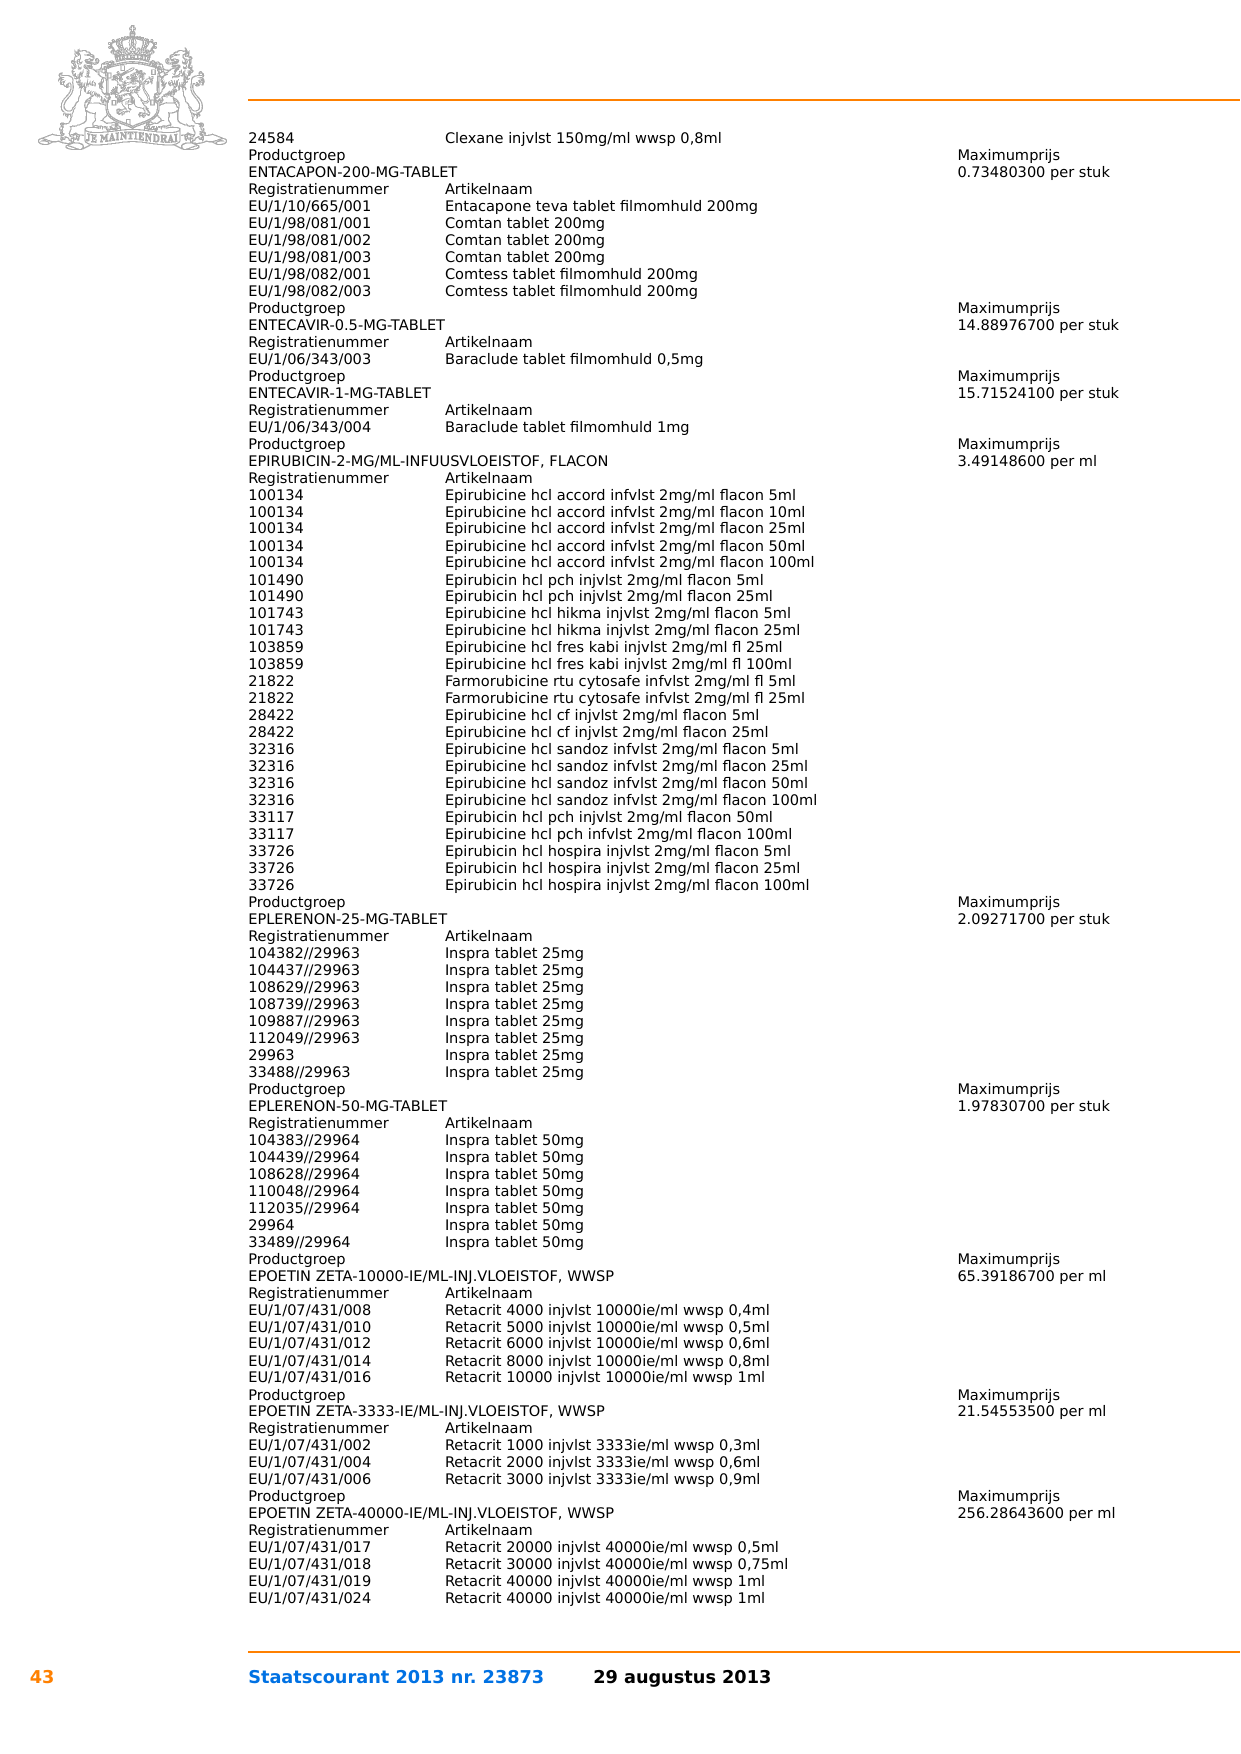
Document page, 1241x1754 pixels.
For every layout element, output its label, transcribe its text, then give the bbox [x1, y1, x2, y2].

table_cell EPLERENON-50-MG-TABLET [248, 1098, 951, 1115]
table_cell [951, 826, 1163, 843]
table_cell [951, 724, 1163, 741]
table_cell Maximumprijs [951, 1488, 1163, 1505]
table_cell Epirubicine hcl fres kabi injvlst 2mg/ml fl 100ml [439, 656, 951, 673]
table_cell Retacrit 40000 injvlst 40000ie/ml wwsp 1ml [439, 1590, 951, 1607]
table_cell Artikelnaam [439, 1285, 951, 1301]
table_cell [951, 1285, 1163, 1301]
table_cell [951, 792, 1163, 809]
table_cell EU/1/07/431/019 [248, 1573, 439, 1590]
table_cell 33117 [248, 826, 439, 843]
table_cell Productgroep [248, 147, 439, 164]
table_cell [951, 1115, 1163, 1132]
table_cell EU/1/98/081/002 [248, 232, 439, 249]
table_cell Inspra tablet 50mg [439, 1149, 951, 1166]
table_cell [951, 1539, 1163, 1556]
table_cell ENTACAPON-200-MG-TABLET [248, 164, 951, 181]
table_cell [439, 894, 951, 911]
table_cell Inspra tablet 50mg [439, 1217, 951, 1233]
table_cell [951, 605, 1163, 622]
table_cell Maximumprijs [951, 1081, 1163, 1098]
table_cell [951, 334, 1163, 351]
table_cell Maximumprijs [951, 147, 1163, 164]
table_cell ENTECAVIR-1-MG-TABLET [248, 385, 951, 402]
table_cell EU/1/98/082/001 [248, 266, 439, 283]
table_cell [951, 741, 1163, 758]
table_cell Productgroep [248, 368, 439, 384]
table_cell Epirubicin hcl hospira injvlst 2mg/ml flacon 100ml [439, 877, 951, 894]
table_cell [951, 707, 1163, 724]
table_cell Comtess tablet filmomhuld 200mg [439, 266, 951, 283]
table_cell Farmorubicine rtu cytosafe infvlst 2mg/ml fl 25ml [439, 690, 951, 707]
table_cell Retacrit 3000 injvlst 3333ie/ml wwsp 0,9ml [439, 1471, 951, 1488]
table_cell 21822 [248, 690, 439, 707]
table_cell 108629//29963 [248, 979, 439, 996]
table_cell [951, 554, 1163, 571]
table_cell Maximumprijs [951, 368, 1163, 384]
table_cell EU/1/07/431/017 [248, 1539, 439, 1556]
table_cell 101490 [248, 588, 439, 605]
table_cell [951, 639, 1163, 656]
table_cell [439, 300, 951, 317]
table_cell 101743 [248, 605, 439, 622]
table_cell [951, 215, 1163, 232]
table_cell Artikelnaam [439, 334, 951, 351]
table_cell Epirubicine hcl hikma injvlst 2mg/ml flacon 5ml [439, 605, 951, 622]
table_cell 101743 [248, 622, 439, 639]
table_cell Maximumprijs [951, 894, 1163, 911]
table_cell 109887//29963 [248, 1013, 439, 1030]
table_cell Inspra tablet 50mg [439, 1183, 951, 1199]
table_cell [951, 979, 1163, 996]
table_cell [951, 962, 1163, 979]
table_cell Artikelnaam [439, 470, 951, 486]
table_cell Baraclude tablet filmomhuld 0,5mg [439, 351, 951, 368]
table_cell 3.49148600 per ml [951, 453, 1163, 469]
table_cell Retacrit 40000 injvlst 40000ie/ml wwsp 1ml [439, 1573, 951, 1590]
table_cell Productgroep [248, 1386, 439, 1403]
table_cell 100134 [248, 504, 439, 520]
table_cell 112049//29963 [248, 1030, 439, 1047]
table_cell [951, 1335, 1163, 1352]
table_cell 33117 [248, 809, 439, 826]
table_cell [951, 538, 1163, 554]
table_cell 65.39186700 per ml [951, 1268, 1163, 1284]
table_cell Registratienummer [248, 402, 439, 418]
table_cell Epirubicin hcl hospira injvlst 2mg/ml flacon 5ml [439, 843, 951, 860]
table_cell EPOETIN ZETA-3333-IE/ML-INJ.VLOEISTOF, WWSP [248, 1403, 951, 1420]
table_cell 104437//29963 [248, 962, 439, 979]
table_cell 15.71524100 per stuk [951, 385, 1163, 402]
table_cell Comtan tablet 200mg [439, 249, 951, 266]
table_cell [439, 1081, 951, 1098]
table_cell EU/1/06/343/004 [248, 419, 439, 436]
table_cell Registratienummer [248, 181, 439, 198]
table_cell [439, 436, 951, 452]
table_cell Epirubicine hcl pch infvlst 2mg/ml flacon 100ml [439, 826, 951, 843]
table_cell Epirubicine hcl cf injvlst 2mg/ml flacon 25ml [439, 724, 951, 741]
table_cell Registratienummer [248, 1522, 439, 1539]
table_cell EPOETIN ZETA-40000-IE/ML-INJ.VLOEISTOF, WWSP [248, 1505, 951, 1522]
table_cell Productgroep [248, 1081, 439, 1098]
table_cell Epirubicine hcl accord infvlst 2mg/ml flacon 5ml [439, 486, 951, 503]
table_cell Registratienummer [248, 928, 439, 945]
table_cell Retacrit 30000 injvlst 40000ie/ml wwsp 0,75ml [439, 1556, 951, 1573]
table_cell 2.09271700 per stuk [951, 911, 1163, 928]
table_cell Inspra tablet 25mg [439, 1030, 951, 1047]
table_cell Epirubicine hcl sandoz infvlst 2mg/ml flacon 25ml [439, 758, 951, 775]
table_cell 104439//29964 [248, 1149, 439, 1166]
table_cell Artikelnaam [439, 1115, 951, 1132]
table_cell [951, 198, 1163, 215]
table_cell EU/1/07/431/016 [248, 1369, 439, 1386]
table_cell [951, 1454, 1163, 1471]
table_cell Epirubicine hcl accord infvlst 2mg/ml flacon 100ml [439, 554, 951, 571]
table_cell [951, 1013, 1163, 1030]
table_cell [951, 1301, 1163, 1318]
table_cell Retacrit 4000 injvlst 10000ie/ml wwsp 0,4ml [439, 1301, 951, 1318]
table_cell 1.97830700 per stuk [951, 1098, 1163, 1115]
table_cell [951, 843, 1163, 860]
table_cell Registratienummer [248, 334, 439, 351]
table_cell [951, 351, 1163, 368]
table_cell [951, 232, 1163, 249]
table_cell Inspra tablet 50mg [439, 1234, 951, 1251]
table_cell EU/1/07/431/002 [248, 1437, 439, 1454]
table_cell 108628//29964 [248, 1166, 439, 1183]
table_cell Productgroep [248, 894, 439, 911]
table_cell 33726 [248, 860, 439, 877]
table_cell [951, 1369, 1163, 1386]
table_cell Artikelnaam [439, 928, 951, 945]
table_cell [951, 419, 1163, 436]
table_cell EU/1/07/431/008 [248, 1301, 439, 1318]
table_cell Inspra tablet 25mg [439, 962, 951, 979]
table_cell Epirubicine hcl sandoz infvlst 2mg/ml flacon 50ml [439, 775, 951, 792]
table_cell EU/1/07/431/010 [248, 1319, 439, 1335]
table_cell 104382//29963 [248, 945, 439, 962]
table_cell Inspra tablet 50mg [439, 1200, 951, 1217]
table_cell [951, 1030, 1163, 1047]
table_cell [951, 860, 1163, 877]
table_cell 32316 [248, 775, 439, 792]
table_cell Maximumprijs [951, 1251, 1163, 1267]
table_cell Epirubicine hcl accord infvlst 2mg/ml flacon 10ml [439, 504, 951, 520]
table_cell Epirubicine hcl sandoz infvlst 2mg/ml flacon 100ml [439, 792, 951, 809]
table_cell EU/1/07/431/006 [248, 1471, 439, 1488]
table_cell 256.28643600 per ml [951, 1505, 1163, 1522]
table_cell [951, 283, 1163, 300]
table_cell [951, 690, 1163, 707]
table_cell [951, 402, 1163, 418]
table_cell 33726 [248, 843, 439, 860]
table_cell Productgroep [248, 300, 439, 317]
table_cell [951, 1234, 1163, 1251]
table_cell [951, 588, 1163, 605]
table_cell Retacrit 2000 injvlst 3333ie/ml wwsp 0,6ml [439, 1454, 951, 1471]
table_cell [951, 1420, 1163, 1437]
table_cell 21.54553500 per ml [951, 1403, 1163, 1420]
table_cell 28422 [248, 724, 439, 741]
table_cell Epirubicine hcl accord infvlst 2mg/ml flacon 25ml [439, 520, 951, 537]
table_cell 100134 [248, 520, 439, 537]
table_cell Inspra tablet 25mg [439, 1013, 951, 1030]
table_cell EU/1/06/343/003 [248, 351, 439, 368]
table_cell Inspra tablet 25mg [439, 1064, 951, 1081]
table_cell 29964 [248, 1217, 439, 1233]
table_cell [951, 1353, 1163, 1369]
table_cell 28422 [248, 707, 439, 724]
table_cell [951, 622, 1163, 639]
table_cell 0.73480300 per stuk [951, 164, 1163, 181]
table_cell Epirubicine hcl fres kabi injvlst 2mg/ml fl 25ml [439, 639, 951, 656]
table_cell Epirubicin hcl pch injvlst 2mg/ml flacon 50ml [439, 809, 951, 826]
table_cell [439, 1251, 951, 1267]
table_cell EU/1/07/431/014 [248, 1353, 439, 1369]
table_cell Epirubicine hcl accord infvlst 2mg/ml flacon 50ml [439, 538, 951, 554]
table_cell 32316 [248, 758, 439, 775]
table_cell Retacrit 20000 injvlst 40000ie/ml wwsp 0,5ml [439, 1539, 951, 1556]
table_cell [951, 1590, 1163, 1607]
table_cell 112035//29964 [248, 1200, 439, 1217]
table_cell EU/1/98/082/003 [248, 283, 439, 300]
table_cell Epirubicine hcl hikma injvlst 2mg/ml flacon 25ml [439, 622, 951, 639]
table_cell 21822 [248, 673, 439, 690]
table_cell [951, 1183, 1163, 1199]
table_cell Clexane injvlst 150mg/ml wwsp 0,8ml [439, 130, 951, 147]
table_cell [439, 147, 951, 164]
table_cell Maximumprijs [951, 300, 1163, 317]
table_cell [951, 504, 1163, 520]
table_cell Retacrit 5000 injvlst 10000ie/ml wwsp 0,5ml [439, 1319, 951, 1335]
table_cell [951, 673, 1163, 690]
table_cell Artikelnaam [439, 1420, 951, 1437]
table_cell Artikelnaam [439, 402, 951, 418]
table_cell EU/1/98/081/001 [248, 215, 439, 232]
table_cell [951, 928, 1163, 945]
table_cell [439, 1488, 951, 1505]
table_cell 103859 [248, 639, 439, 656]
table_cell 100134 [248, 486, 439, 503]
table_cell [951, 520, 1163, 537]
table_cell 110048//29964 [248, 1183, 439, 1199]
table_cell [951, 877, 1163, 894]
table_cell Retacrit 10000 injvlst 10000ie/ml wwsp 1ml [439, 1369, 951, 1386]
table_cell Epirubicin hcl pch injvlst 2mg/ml flacon 5ml [439, 571, 951, 588]
table_cell 100134 [248, 538, 439, 554]
table_cell 103859 [248, 656, 439, 673]
table_cell Maximumprijs [951, 1386, 1163, 1403]
table_cell Registratienummer [248, 470, 439, 486]
table_cell [951, 249, 1163, 266]
table_cell Maximumprijs [951, 436, 1163, 452]
table_cell Baraclude tablet filmomhuld 1mg [439, 419, 951, 436]
table_cell Registratienummer [248, 1115, 439, 1132]
table_cell [951, 130, 1163, 147]
table_cell Registratienummer [248, 1285, 439, 1301]
table_cell [951, 758, 1163, 775]
table_cell Inspra tablet 25mg [439, 1047, 951, 1064]
table_cell EU/1/07/431/024 [248, 1590, 439, 1607]
table_cell [951, 775, 1163, 792]
table_cell Registratienummer [248, 1420, 439, 1437]
table_cell Farmorubicine rtu cytosafe infvlst 2mg/ml fl 5ml [439, 673, 951, 690]
table_cell Artikelnaam [439, 181, 951, 198]
table_cell [951, 1047, 1163, 1064]
table_cell Comtan tablet 200mg [439, 215, 951, 232]
table_cell EPLERENON-25-MG-TABLET [248, 911, 951, 928]
table_cell EU/1/10/665/001 [248, 198, 439, 215]
table_cell EU/1/07/431/004 [248, 1454, 439, 1471]
table_cell Epirubicin hcl hospira injvlst 2mg/ml flacon 25ml [439, 860, 951, 877]
table_cell ENTECAVIR-0.5-MG-TABLET [248, 317, 951, 334]
table_cell [439, 368, 951, 384]
table_cell [951, 996, 1163, 1013]
table_cell Productgroep [248, 1251, 439, 1267]
table_cell [951, 470, 1163, 486]
table_cell [951, 1132, 1163, 1149]
table_cell 108739//29963 [248, 996, 439, 1013]
table_cell 100134 [248, 554, 439, 571]
table_cell [951, 809, 1163, 826]
table_cell [951, 1522, 1163, 1539]
table_cell 29963 [248, 1047, 439, 1064]
table_cell Retacrit 8000 injvlst 10000ie/ml wwsp 0,8ml [439, 1353, 951, 1369]
table_cell [951, 1437, 1163, 1454]
table_cell Epirubicine hcl cf injvlst 2mg/ml flacon 5ml [439, 707, 951, 724]
table_cell [951, 1064, 1163, 1081]
table_cell Inspra tablet 25mg [439, 996, 951, 1013]
table_cell Entacapone teva tablet filmomhuld 200mg [439, 198, 951, 215]
table_cell EU/1/98/081/003 [248, 249, 439, 266]
table_cell Comtan tablet 200mg [439, 232, 951, 249]
table_cell Epirubicine hcl sandoz infvlst 2mg/ml flacon 5ml [439, 741, 951, 758]
table_cell [951, 1573, 1163, 1590]
table_cell 33489//29964 [248, 1234, 439, 1251]
table_cell Artikelnaam [439, 1522, 951, 1539]
table_cell [951, 1556, 1163, 1573]
table_cell EU/1/07/431/018 [248, 1556, 439, 1573]
table_cell 32316 [248, 792, 439, 809]
table_cell Inspra tablet 25mg [439, 945, 951, 962]
table_cell [951, 945, 1163, 962]
table_cell [951, 656, 1163, 673]
table_cell Comtess tablet filmomhuld 200mg [439, 283, 951, 300]
table_cell 24584 [248, 130, 439, 147]
table_cell 101490 [248, 571, 439, 588]
table_cell [951, 571, 1163, 588]
table_cell 33726 [248, 877, 439, 894]
table_cell [951, 1217, 1163, 1233]
table_cell [951, 1166, 1163, 1183]
table_cell Retacrit 1000 injvlst 3333ie/ml wwsp 0,3ml [439, 1437, 951, 1454]
table_cell [951, 1471, 1163, 1488]
table_cell [439, 1386, 951, 1403]
table_cell [951, 1200, 1163, 1217]
table_cell Productgroep [248, 436, 439, 452]
table_cell [951, 1319, 1163, 1335]
table_cell Retacrit 6000 injvlst 10000ie/ml wwsp 0,6ml [439, 1335, 951, 1352]
table_cell [951, 486, 1163, 503]
table_cell Inspra tablet 25mg [439, 979, 951, 996]
table_cell Inspra tablet 50mg [439, 1166, 951, 1183]
table_cell Inspra tablet 50mg [439, 1132, 951, 1149]
table_cell EPIRUBICIN-2-MG/ML-INFUUSVLOEISTOF, FLACON [248, 453, 951, 469]
table_cell 33488//29963 [248, 1064, 439, 1081]
table_cell [951, 1149, 1163, 1166]
picture [38, 25, 227, 150]
table_cell 104383//29964 [248, 1132, 439, 1149]
table_cell 14.88976700 per stuk [951, 317, 1163, 334]
table_cell Productgroep [248, 1488, 439, 1505]
table_cell Epirubicin hcl pch injvlst 2mg/ml flacon 25ml [439, 588, 951, 605]
table_cell 32316 [248, 741, 439, 758]
table_cell EU/1/07/431/012 [248, 1335, 439, 1352]
table_cell [951, 266, 1163, 283]
table_cell [951, 181, 1163, 198]
table_cell EPOETIN ZETA-10000-IE/ML-INJ.VLOEISTOF, WWSP [248, 1268, 951, 1284]
